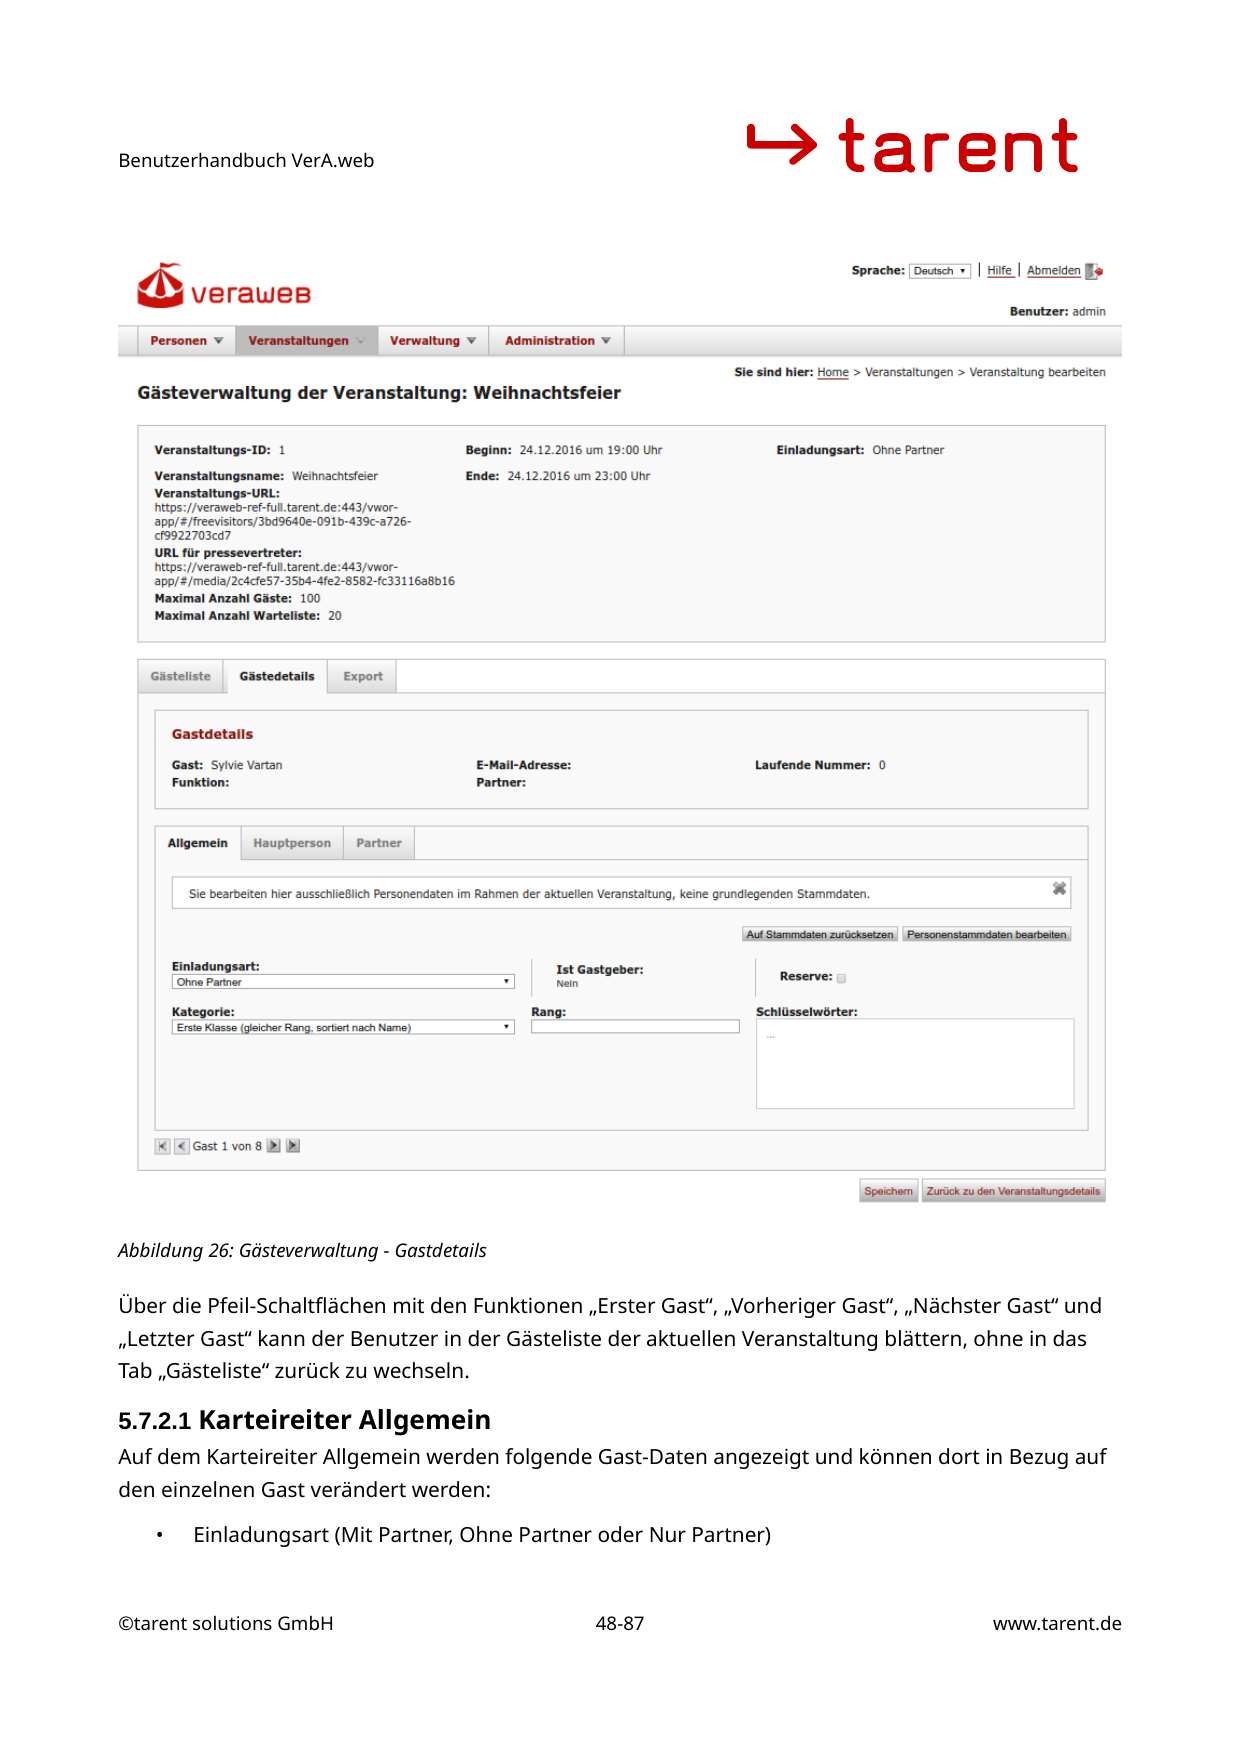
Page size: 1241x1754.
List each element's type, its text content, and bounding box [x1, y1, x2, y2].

text [118, 232, 1122, 255]
text Auf dem Karteireiter Allgemein werden folgende Gast-Daten angezeigt und können dort in Bezug auf den einzelnen Gast verändert werden: [118, 1442, 1122, 1503]
list Einladungsart (Mit Partner, Ohne Partner oder Nur Partner) [156, 1520, 1122, 1548]
text Über die Pfeil-Schaltflächen mit den Funktionen „Erster Gast“, „Vorheriger Gast“, „Nächster Gast“ und „Letzter Gast“ kann der Benutzer in der Gästeliste der aktuellen Veranstaltung blättern, ohne in das Tab „Gästeliste“ zurück zu wechseln. [118, 1263, 1122, 1385]
subtitle Karteireiter Allgemein [118, 1401, 1122, 1437]
text Abbildung 26: Gästeverwaltung - Gastdetails [118, 1211, 1122, 1263]
picture [118, 255, 1122, 1211]
